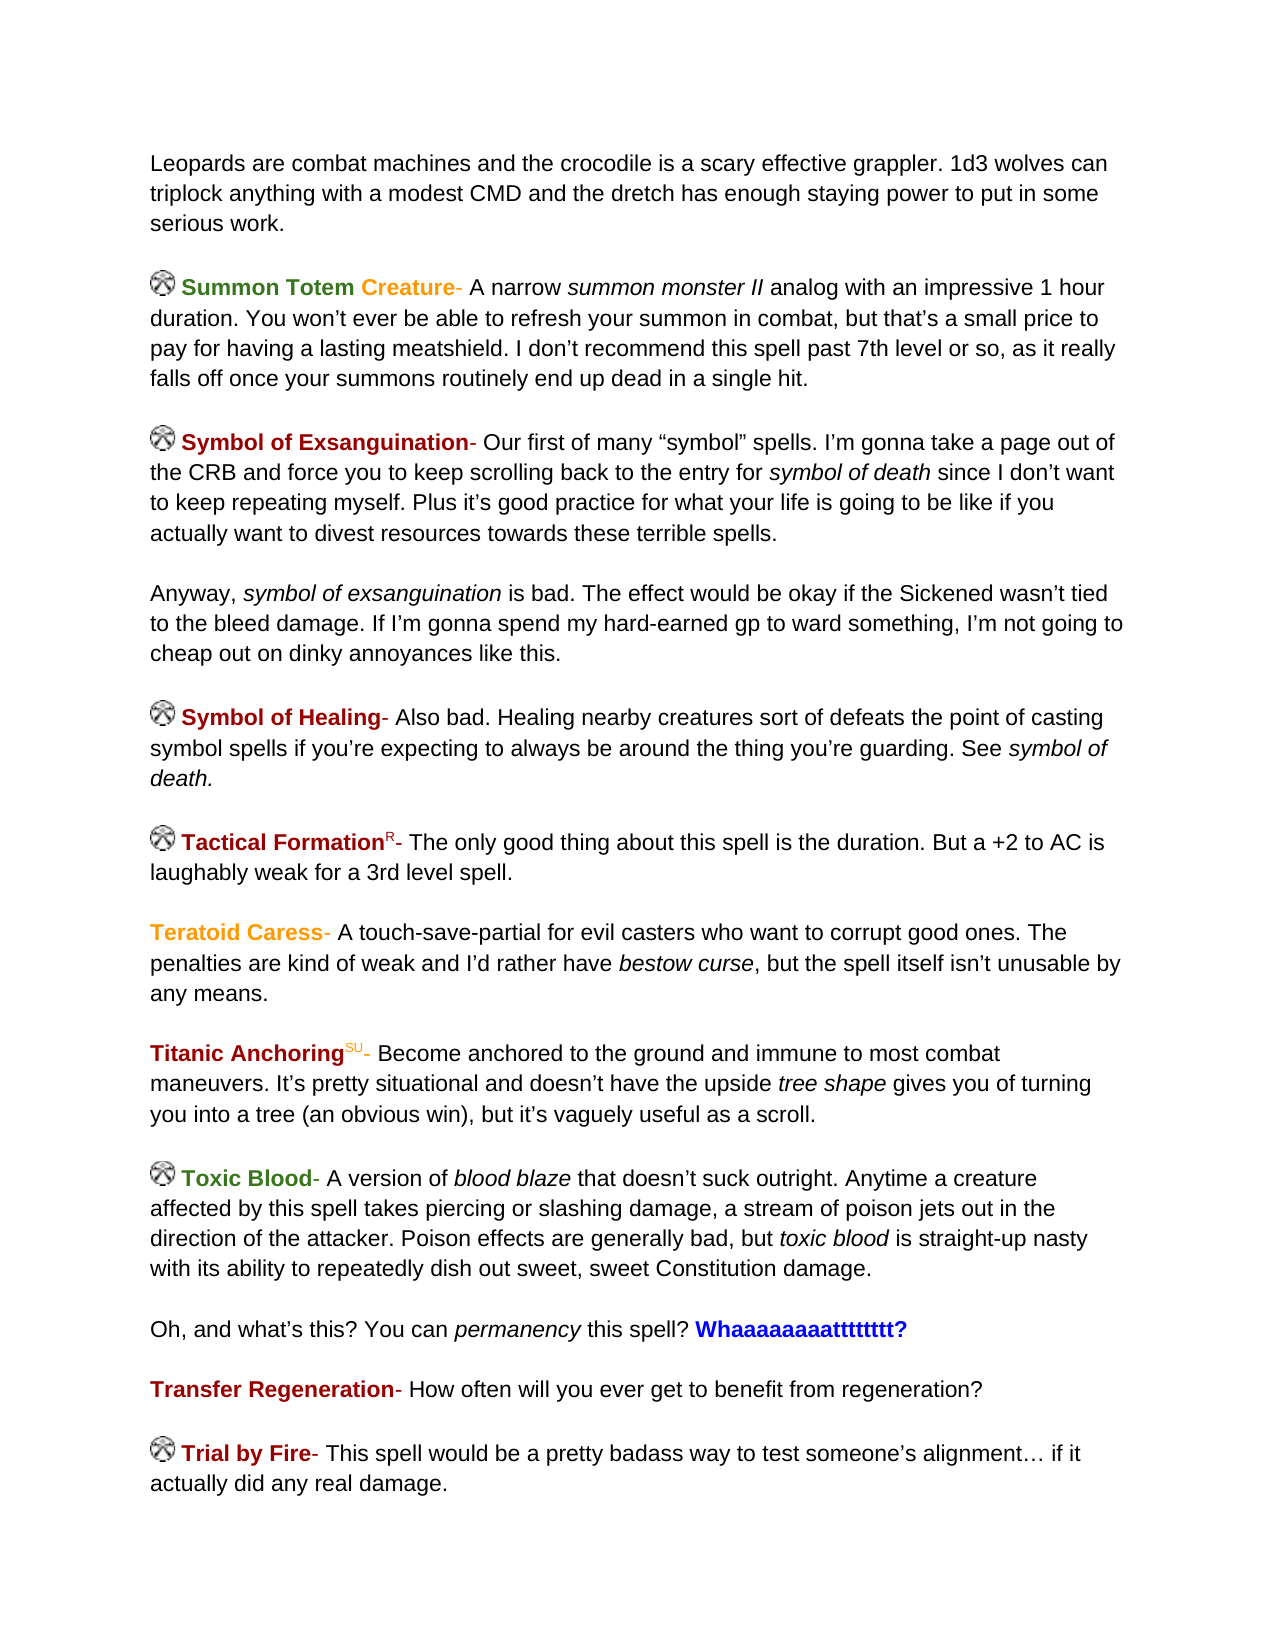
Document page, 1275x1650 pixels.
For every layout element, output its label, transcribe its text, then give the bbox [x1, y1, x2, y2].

text Teratoid Caress- A touch-save-partial for evil casters who want to corrupt good ones. The penalties are kind of weak and I’d rather have bestow curse, but the spell itself isn’t unusable by any means. [150, 919, 1125, 1006]
text Oh, and what’s this? You can permanency this spell? Whaaaaaaaatttttttt? [150, 1316, 1125, 1342]
text Tactical FormationR- The only good thing about this spell is the duration. But a +2 to AC is laughably weak for a 3rd level spell. [150, 825, 1125, 885]
text Symbol of Exsanguination- Our first of many “symbol” spells. I’m gonna take a page out of the CRB and force you to keep scrolling back to the entry for symbol of death since I don’t want to keep repeating myself. Plus it’s good practice for what your life is going to be like if you actually want to divest resources towards these terrible spells. [150, 425, 1125, 546]
picture [150, 700, 175, 726]
text Titanic AnchoringSU- Become anchored to the ground and immune to most combat maneuvers. It’s pretty situational and doesn’t have the upside tree shape gives you of turning you into a tree (an obvious win), but it’s vaguely useful as a scroll. [150, 1040, 1125, 1127]
text Leopards are combat machines and the crocodile is a scary effective grappler. 1d3 wolves can triplock anything with a modest CMD and the dretch has enough staying power to put in some serious work. [150, 150, 1125, 237]
text Anyway, symbol of exsanguination is bad. The effect would be okay if the Sickened wasn’t tied to the bleed damage. If I’m gonna spend my hard-earned gp to ward something, I’m not going to cheap out on dinky annoyances like this. [150, 580, 1125, 667]
text Symbol of Healing- Also bad. Healing nearby creatures sort of defeats the point of casting symbol spells if you’re expecting to always be around the thing you’re guarding. See symbol of death. [150, 701, 1125, 791]
picture [150, 1436, 175, 1462]
picture [150, 825, 175, 851]
picture [150, 425, 175, 451]
text Trial by Fire- This spell would be a pretty badass way to test someone’s alignment… if it actually did any real damage. [150, 1436, 1125, 1497]
text Toxic Blood- A version of blood blaze that doesn’t suck outright. Anytime a creature affected by this spell takes piercing or slashing damage, a stream of poison jets out in the direction of the attacker. Poison effects are generally bad, but toxic blood is straight-up nasty with its ability to repeatedly dish out sweet, sweet Constitution damage. [150, 1161, 1125, 1282]
text Transfer Regeneration- How often will you ever get to benefit from regeneration? [150, 1376, 1125, 1402]
picture [150, 270, 175, 296]
text Summon Totem Creature- A narrow summon monster II analog with an impressive 1 hour duration. You won’t ever be able to refresh your summon in combat, but that’s a small price to pay for having a lasting meatshield. I don’t recommend this spell past 7th level or so, as it really falls off once your summons routinely end up dead in a single hit. [150, 271, 1125, 391]
picture [150, 1161, 175, 1186]
